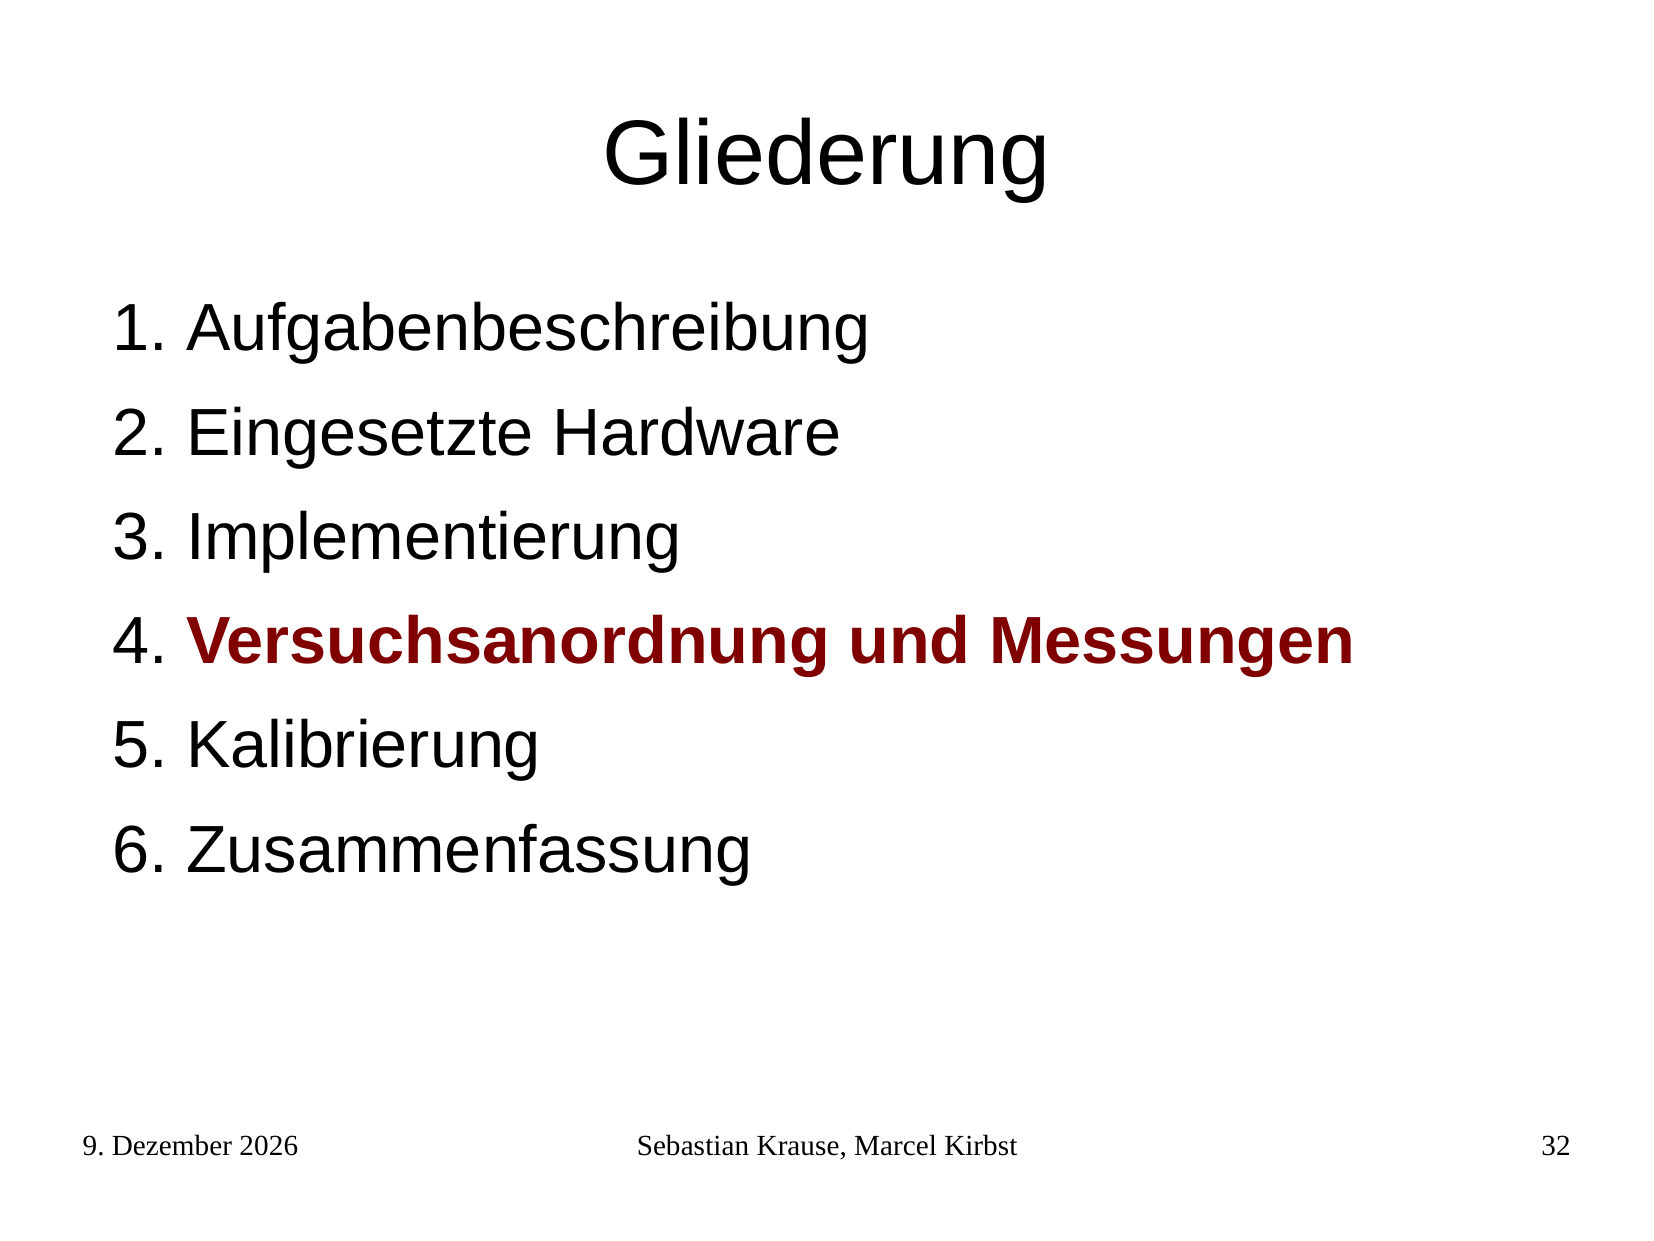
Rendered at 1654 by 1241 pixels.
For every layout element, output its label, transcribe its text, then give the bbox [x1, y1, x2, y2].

list Aufgabenbeschreibung Eingesetzte Hardware Implementierung Versuchsanordnung und Messungen Kalibrierung Zusammenfassung [82, 290, 1538, 1010]
title Gliederung [82, 49, 1571, 257]
